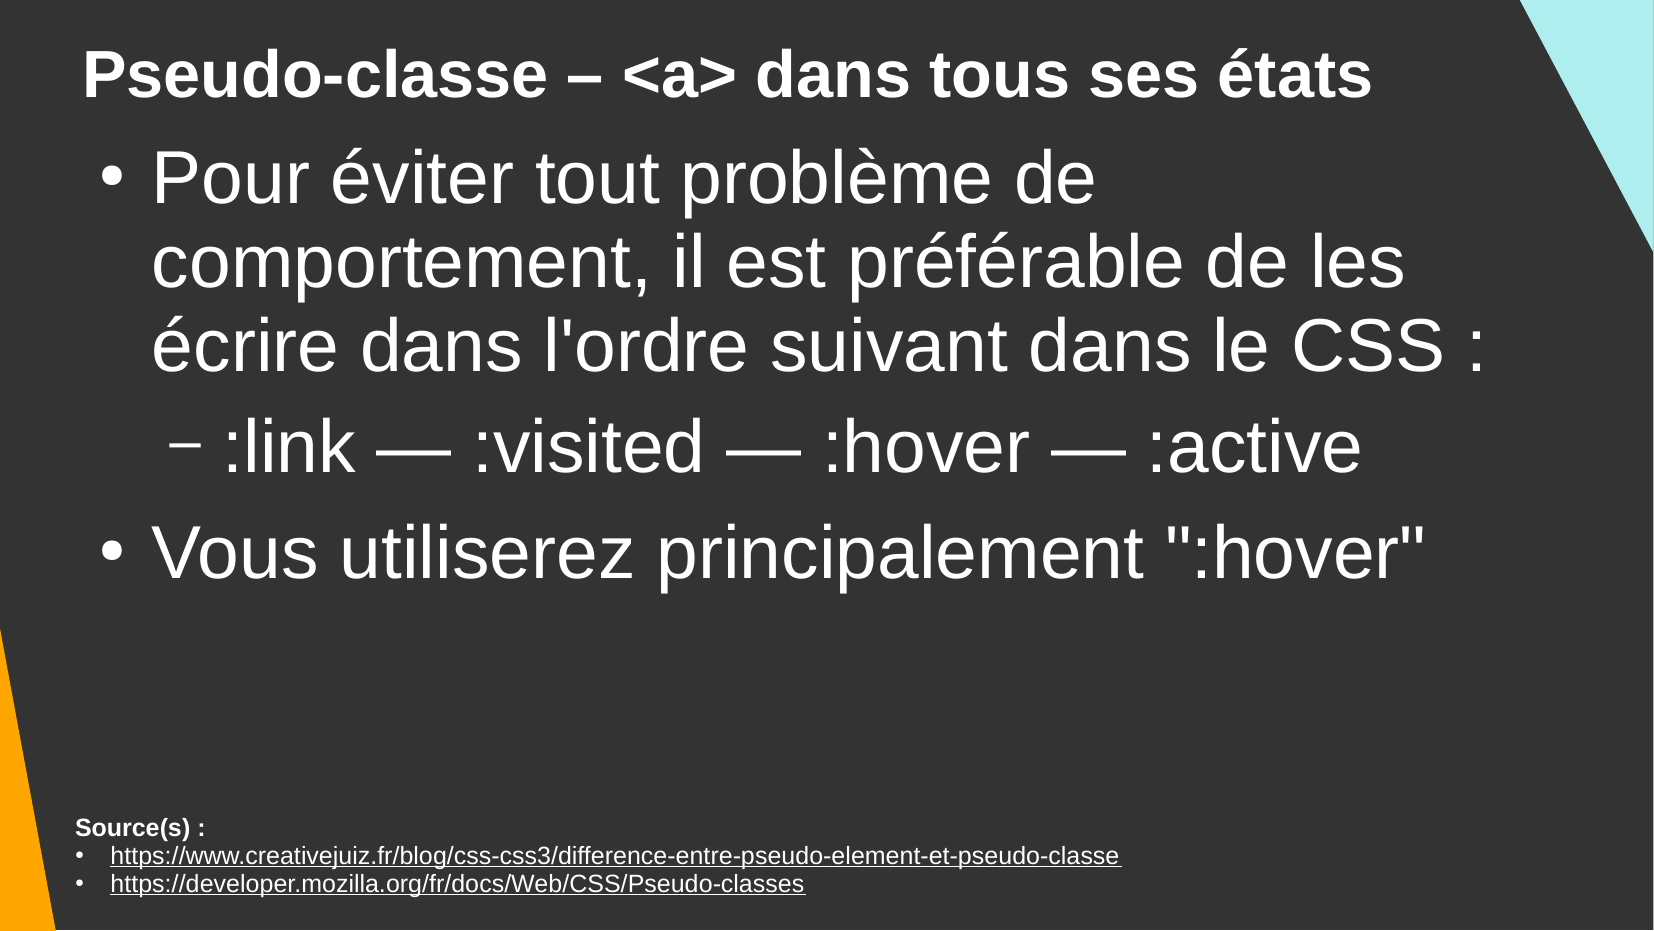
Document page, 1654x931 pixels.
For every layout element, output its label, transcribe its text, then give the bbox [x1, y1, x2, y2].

text_box [1519, 0, 1654, 254]
list Pour éviter tout problème de comportement, il est préférable de les écrire dans l'ordre suivant dans le CSS : :link — :visited — :hover — :active Vous utiliserez principalement ":hover" [80, 135, 1605, 745]
title Pseudo-classe – <a> dans tous ses états [82, 37, 1571, 114]
text_box Source(s) : https://www.creativejuiz.fr/blog/css-css3/difference-entre-pseudo-element-et-pseudo-classe https://developer.mozilla.org/fr/docs/Web/CSS/Pseudo-classes [60, 806, 1546, 931]
text_box [0, 628, 56, 931]
